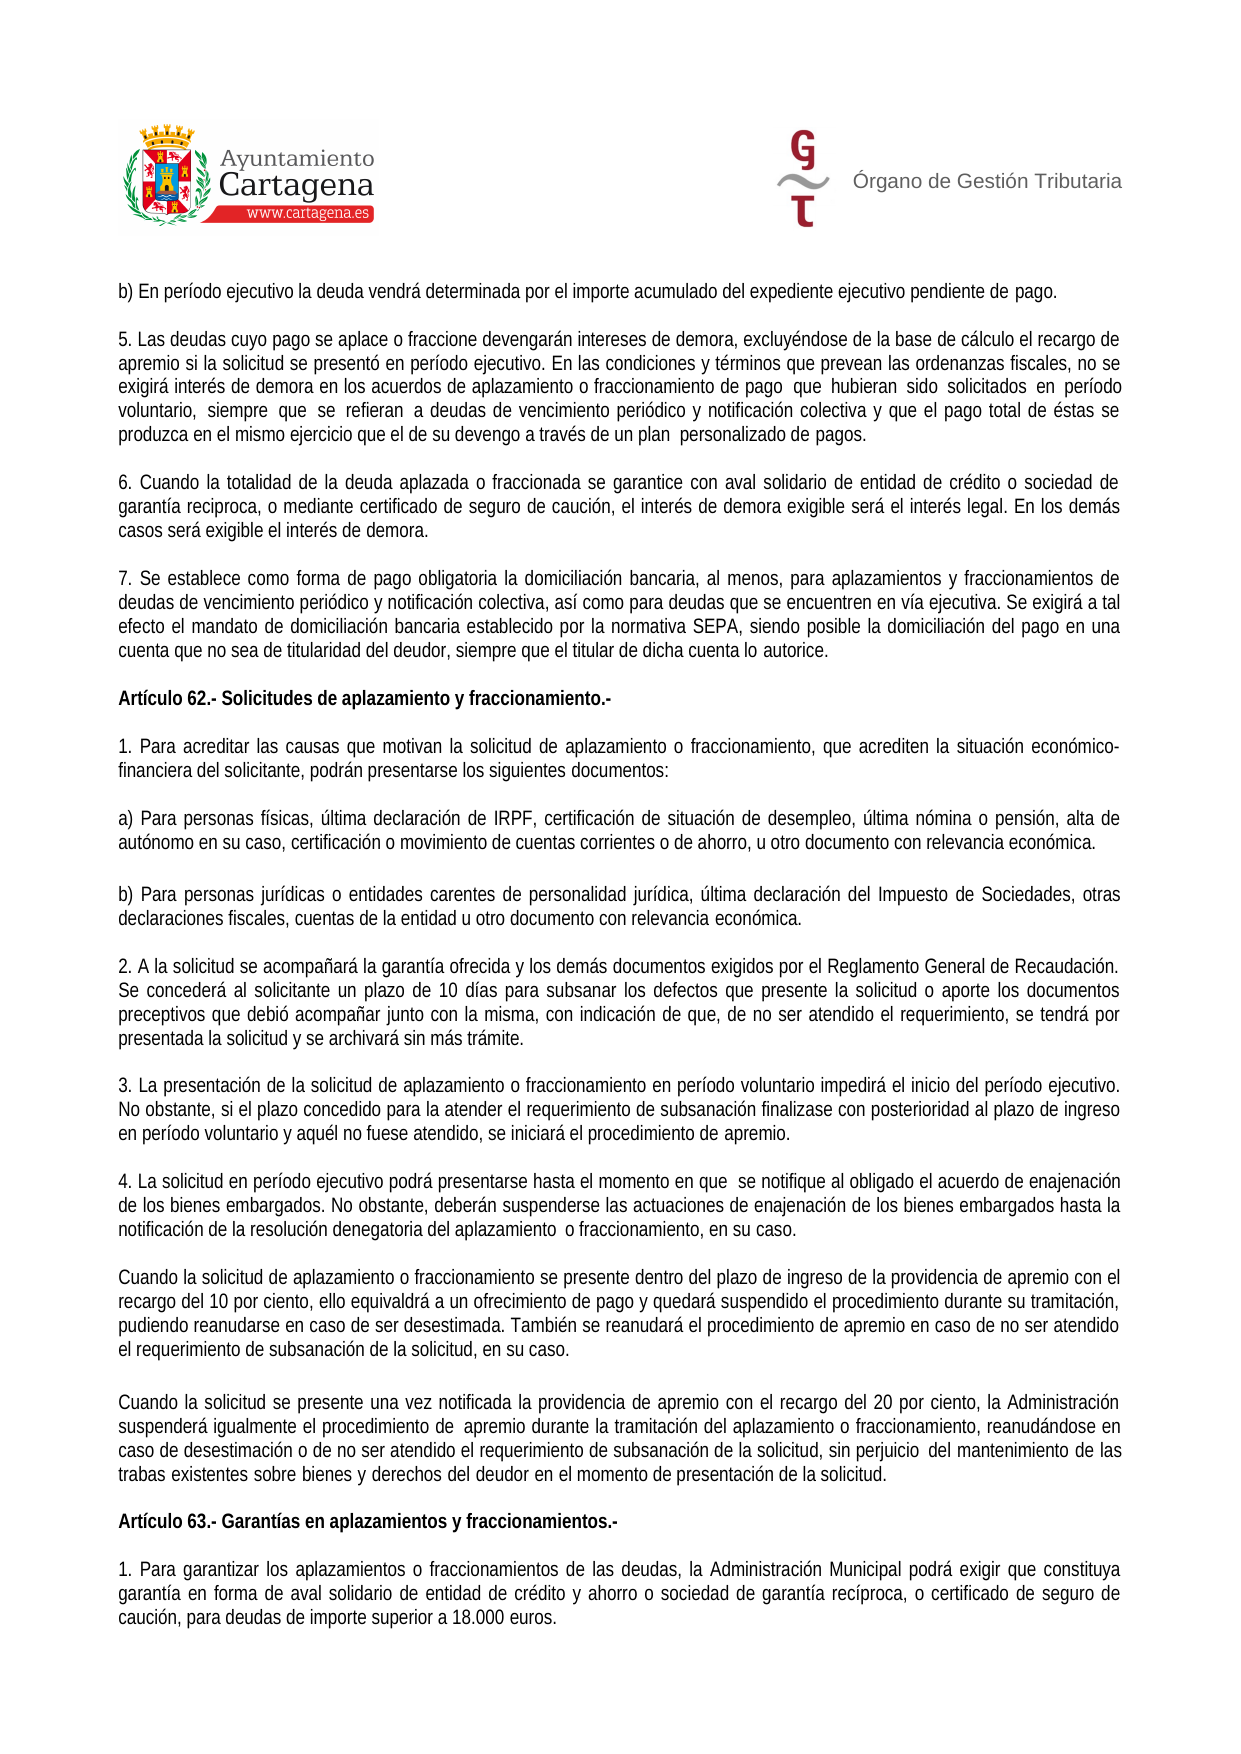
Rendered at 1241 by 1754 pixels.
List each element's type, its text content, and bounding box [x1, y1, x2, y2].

list a) Para personas físicas, última declaración de IRPF, certificación de situación de desempleo, última nómina o pensión, alta de autónomo en su caso, certificación o movimiento de cuentas corrientes o de ahorro, u otro documento con relevancia económica. [118, 806, 1122, 854]
list 6. Cuando la totalidad de la deuda aplazada o fraccionada se garantice con aval solidario de entidad de crédito o sociedad de garantía reciproca, o mediante certificado de seguro de caución, el interés de demora exigible será el interés legal. En los demás casos será exigible el interés de demora. [118, 470, 1122, 542]
text Cuando la solicitud de aplazamiento o fraccionamiento se presente dentro del plazo de ingreso de la providencia de apremio con el recargo del 10 por ciento, ello equivaldrá a un ofrecimiento de pago y quedará suspendido el procedimiento durante su tramitación, pudiendo reanudarse en caso de ser desestimada. También se reanudará el procedimiento de apremio en caso de no ser atendido el requerimiento de subsanación de la solicitud, en su caso. [118, 1265, 1122, 1361]
list 4. La solicitud en período ejecutivo podrá presentarse hasta el momento en que se notifique al obligado el acuerdo de enajenación de los bienes embargados. No obstante, deberán suspenderse las actuaciones de enajenación de los bienes embargados hasta la notificación de la resolución denegatoria del aplazamiento o fraccionamiento, en su caso. [118, 1169, 1122, 1241]
text Artículo 62.- Solicitudes de aplazamiento y fraccionamiento.- [118, 686, 1122, 710]
list 3. La presentación de la solicitud de aplazamiento o fraccionamiento en período voluntario impedirá el inicio del período ejecutivo. No obstante, si el plazo concedido para la atender el requerimiento de subsanación finalizase con posterioridad al plazo de ingreso en período voluntario y aquél no fuese atendido, se iniciará el procedimiento de apremio. [118, 1073, 1122, 1145]
picture [117, 119, 379, 236]
list 1. Para acreditar las causas que motivan la solicitud de aplazamiento o fraccionamiento, que acrediten la situación económico-financiera del solicitante, podrán presentarse los siguientes documentos: [118, 734, 1122, 782]
list 1. Para garantizar los aplazamientos o fraccionamientos de las deudas, la Administración Municipal podrá exigir que constituya garantía en forma de aval solidario de entidad de crédito y ahorro o sociedad de garantía recíproca, o certificado de seguro de caución, para deudas de importe superior a 18.000 euros. [118, 1557, 1122, 1629]
text Artículo 63.- Garantías en aplazamientos y fraccionamientos.- [118, 1509, 1122, 1533]
list 7. Se establece como forma de pago obligatoria la domiciliación bancaria, al menos, para aplazamientos y fraccionamientos de deudas de vencimiento periódico y notificación colectiva, así como para deudas que se encuentren en vía ejecutiva. Se exigirá a tal efecto el mandato de domiciliación bancaria establecido por la normativa SEPA, siendo posible la domiciliación del pago en una cuenta que no sea de titularidad del deudor, siempre que el titular de dicha cuenta lo autorice. [118, 566, 1122, 662]
list 2. A la solicitud se acompañará la garantía ofrecida y los demás documentos exigidos por el Reglamento General de Recaudación. Se concederá al solicitante un plazo de 10 días para subsanar los defectos que presente la solicitud o aporte los documentos preceptivos que debió acompañar junto con la misma, con indicación de que, de no ser atendido el requerimiento, se tendrá por presentada la solicitud y se archivará sin más trámite. [118, 953, 1122, 1049]
list b) En período ejecutivo la deuda vendrá determinada por el importe acumulado del expediente ejecutivo pendiente de pago. [118, 279, 1122, 303]
text Cuando la solicitud se presente una vez notificada la providencia de apremio con el recargo del 20 por ciento, la Administración suspenderá igualmente el procedimiento de apremio durante la tramitación del aplazamiento o fraccionamiento, reanudándose en caso de desestimación o de no ser atendido el requerimiento de subsanación de la solicitud, sin perjuicio del mantenimiento de las trabas existentes sobre bienes y derechos del deudor en el momento de presentación de la solicitud. [118, 1389, 1122, 1485]
list 5. Las deudas cuyo pago se aplace o fraccione devengarán intereses de demora, excluyéndose de la base de cálculo el recargo de apremio si la solicitud se presentó en período ejecutivo. En las condiciones y términos que prevean las ordenanzas fiscales, no se exigirá interés de demora en los acuerdos de aplazamiento o fraccionamiento de pago que hubieran sido solicitados en período voluntario, siempre que se refieran a deudas de vencimiento periódico y notificación colectiva y que el pago total de éstas se produzca en el mismo ejercicio que el de su devengo a través de un plan personalizado de pagos. [118, 327, 1122, 446]
list b) Para personas jurídicas o entidades carentes de personalidad jurídica, última declaración del Impuesto de Sociedades, otras declaraciones fiscales, cuentas de la entidad u otro documento con relevancia económica. [118, 882, 1122, 929]
